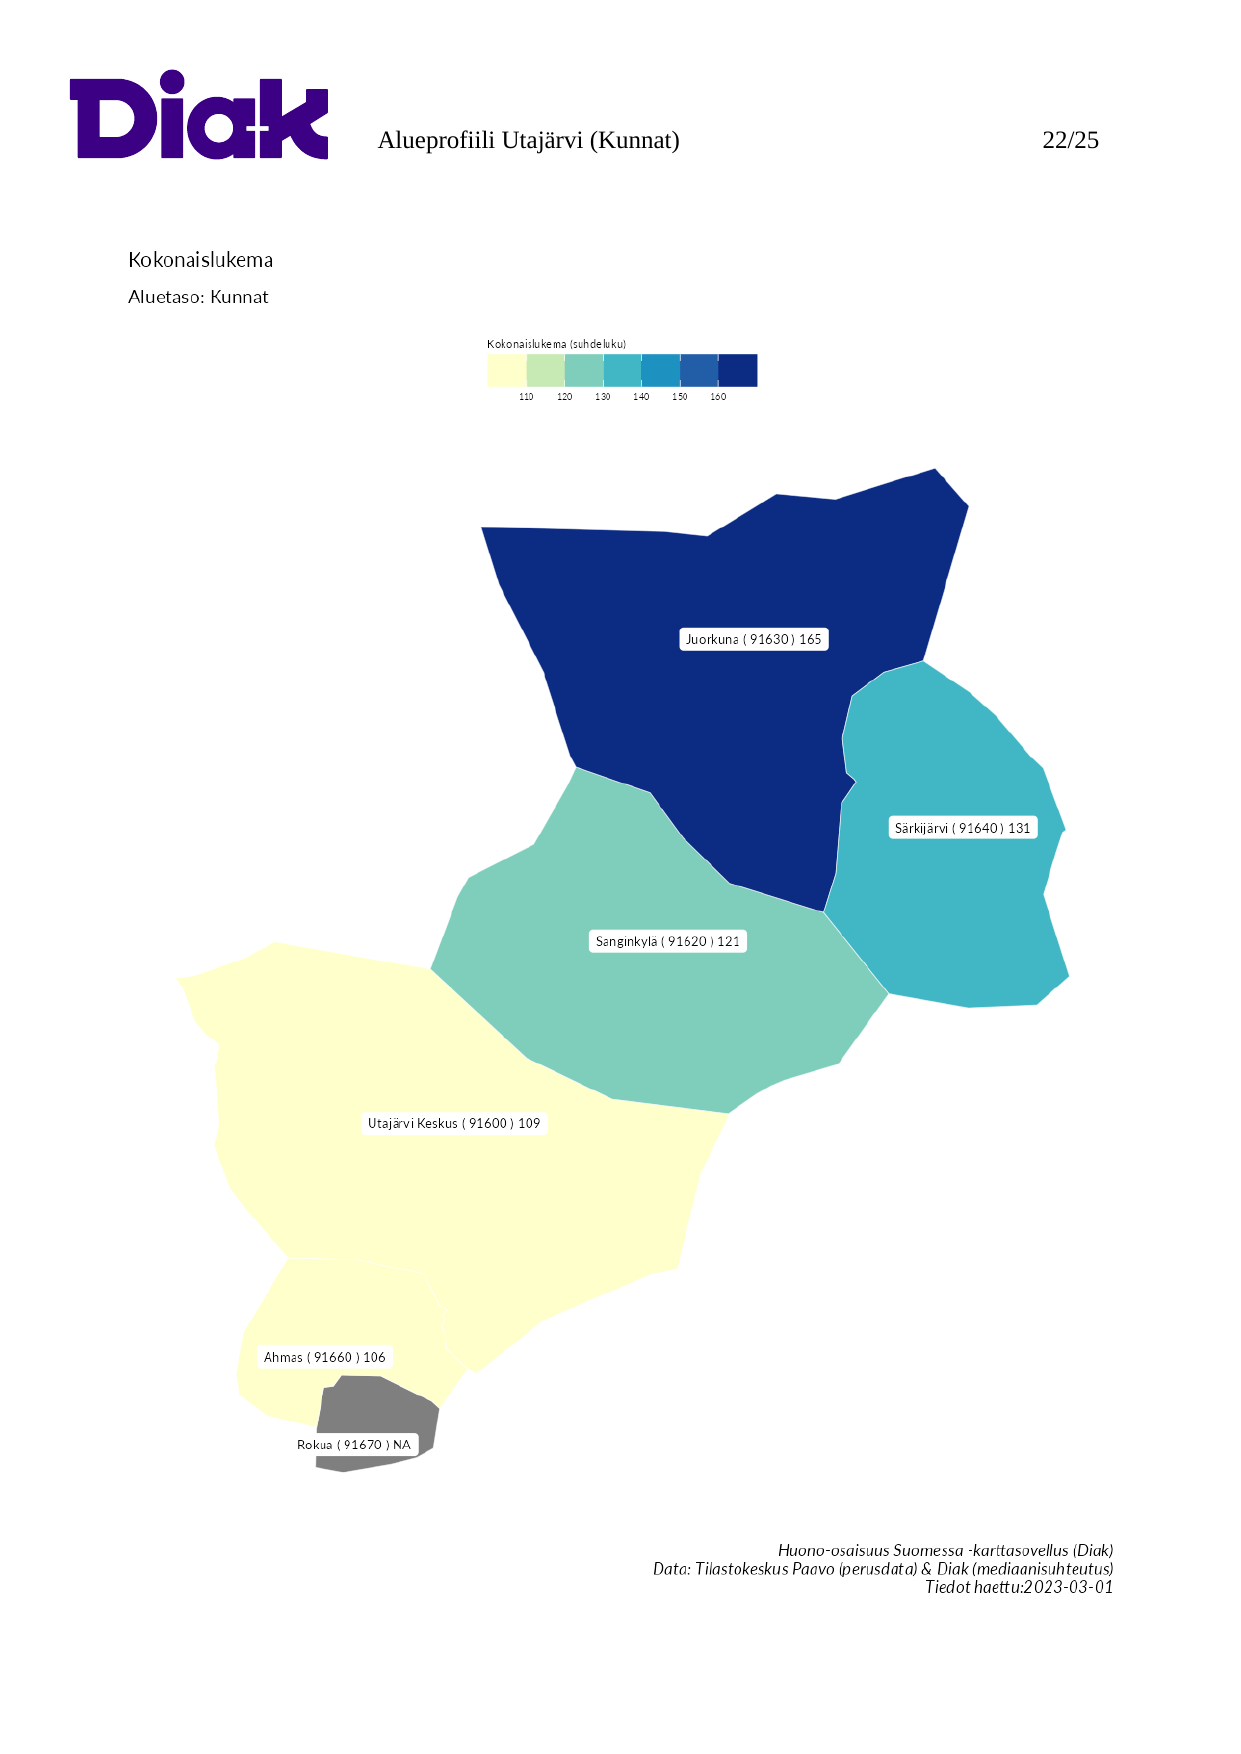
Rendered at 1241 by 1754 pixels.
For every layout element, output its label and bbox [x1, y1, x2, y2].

picture [61, 196, 1179, 1651]
